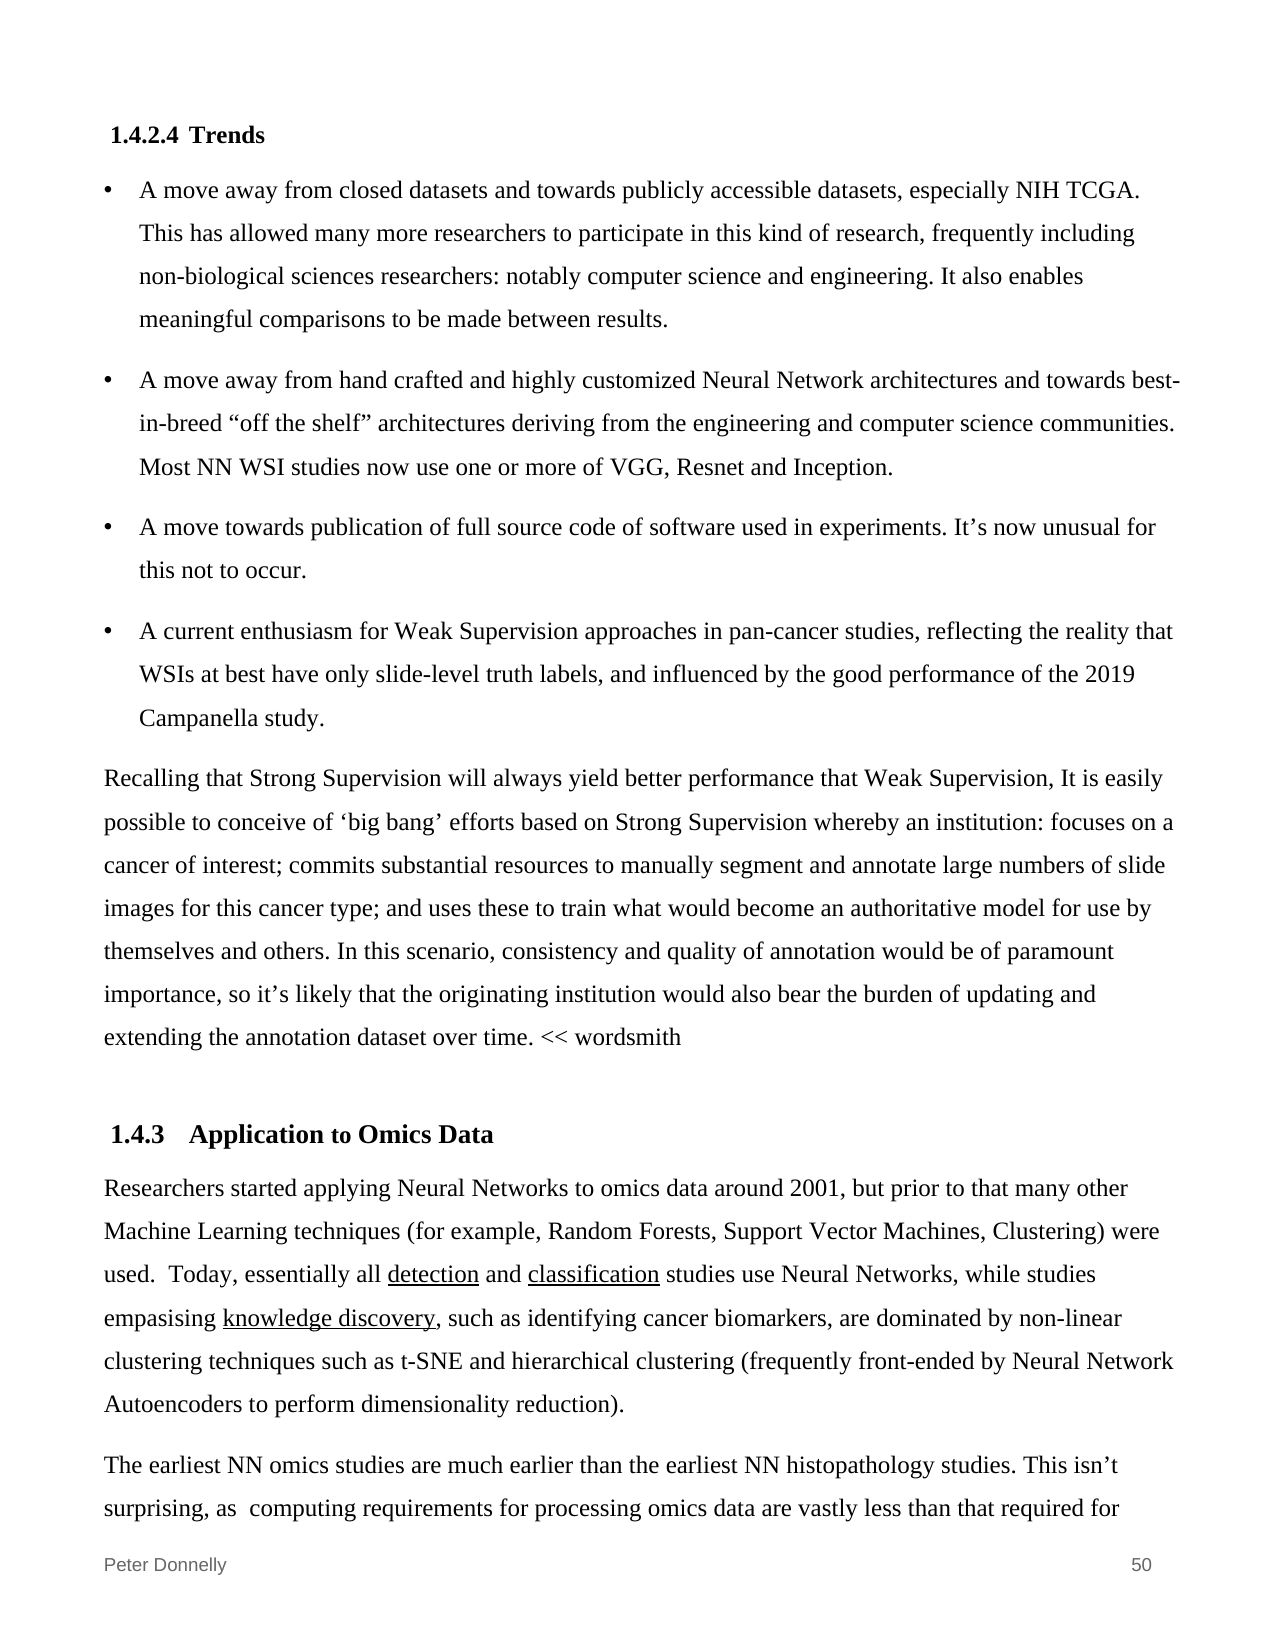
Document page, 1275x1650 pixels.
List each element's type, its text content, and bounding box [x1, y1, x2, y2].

list A move away from closed datasets and towards publicly accessible datasets, especially NIH TCGA. This has allowed many more researchers to participate in this kind of research, frequently including non-biological sciences researchers: notably computer science and engineering. It also enables meaningful comparisons to be made between results. [103, 175, 1181, 333]
list A move towards publication of full source code of software used in experiments. It’s now unusual for this not to occur. [103, 512, 1181, 584]
list A current enthusiasm for Weak Supervision approaches in pan-cancer studies, reflecting the reality that WSIs at best have only slide-level truth labels, and influenced by the good performance of the 2019 Campanella study. [103, 616, 1181, 731]
list A move away from hand crafted and highly customized Neural Network architectures and towards best-in-breed “off the shelf” architectures deriving from the engineering and computer science communities. Most NN WSI studies now use one or more of VGG, Resnet and Inception. [103, 365, 1181, 480]
subtitle Trends [103, 120, 1181, 148]
subtitle Application to Omics Data [103, 1118, 1181, 1149]
text Recalling that Strong Supervision will always yield better performance that Weak Supervision, It is easily possible to conceive of ‘big bang’ efforts based on Strong Supervision whereby an institution: focuses on a cancer of interest; commits substantial resources to manually segment and annotate large numbers of slide images for this cancer type; and uses these to train what would become an authoritative model for use by themselves and others. In this scenario, consistency and quality of annotation would be of paramount importance, so it’s likely that the originating institution would also bear the burden of updating and extending the annotation dataset over time. << wordsmith [103, 763, 1181, 1051]
text The earliest NN omics studies are much earlier than the earliest NN histopathology studies. This isn’t surprising, as computing requirements for processing omics data are vastly less than that required for [103, 1450, 1181, 1522]
text Researchers started applying Neural Networks to omics data around 2001, but prior to that many other Machine Learning techniques (for example, Random Forests, Support Vector Machines, Clustering) were used. Today, essentially all detection and classification studies use Neural Networks, while studies empasising knowledge discovery, such as identifying cancer biomarkers, are dominated by non-linear clustering techniques such as t-SNE and hierarchical clustering (frequently front-ended by Neural Network Autoencoders to perform dimensionality reduction). [103, 1173, 1181, 1418]
